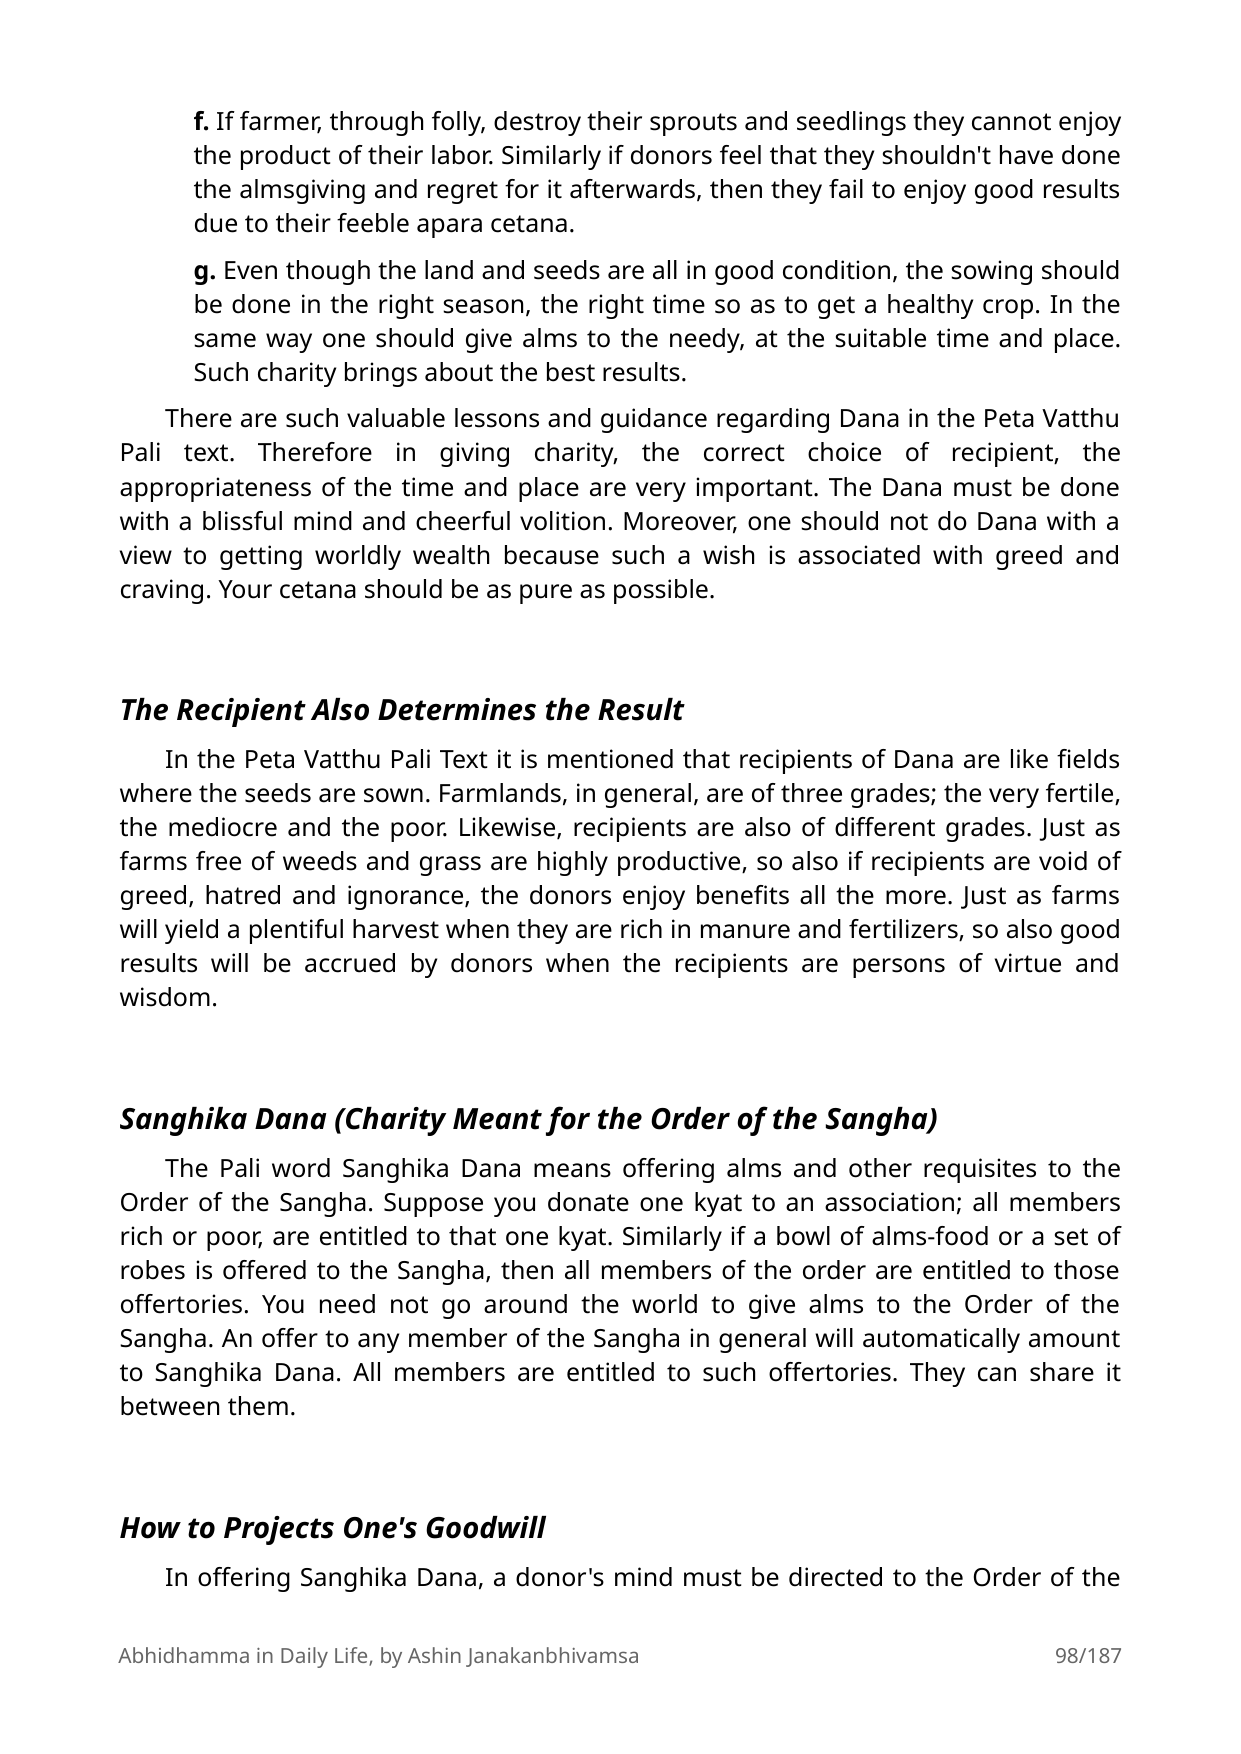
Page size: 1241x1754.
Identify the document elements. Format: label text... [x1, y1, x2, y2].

text In the Peta Vatthu Pali Text it is mentioned that recipients of Dana are like fields where the seeds are sown. Farmlands, in general, are of three grades; the very fertile, the mediocre and the poor. Likewise, recipients are also of different grades. Just as farms free of weeds and grass are highly productive, so also if recipients are void of greed, hatred and ignorance, the donors enjoy benefits all the more. Just as farms will yield a plentiful harvest when they are rich in manure and fertilizers, so also good results will be accrued by donors when the recipients are persons of virtue and wisdom. [119, 742, 1122, 1014]
text g. Even though the land and seeds are all in good condition, the sowing should be done in the right season, the right time so as to get a healthy crop. In the same way one should give alms to the needy, at the suitable time and place. Such charity brings about the best results. [193, 252, 1122, 388]
subtitle How to Projects One's Goodwill [119, 1507, 1122, 1547]
subtitle Sanghika Dana (Charity Meant for the Order of the Sangha) [119, 1098, 1122, 1138]
text f. If farmer, through folly, destroy their sprouts and seedlings they cannot enjoy the product of their labor. Similarly if donors feel that they shouldn't have done the almsgiving and regret for it afterwards, then they fail to enjoy good results due to their feeble apara cetana. [193, 103, 1122, 240]
text The Pali word Sanghika Dana means offering alms and other requisites to the Order of the Sangha. Suppose you donate one kyat to an association; all members rich or poor, are entitled to that one kyat. Similarly if a bowl of alms-food or a set of robes is offered to the Sangha, then all members of the order are entitled to those offertories. You need not go around the world to give alms to the Order of the Sangha. An offer to any member of the Sangha in general will automatically amount to Sanghika Dana. All members are entitled to such offertories. They can share it between them. [119, 1150, 1122, 1423]
text There are such valuable lessons and guidance regarding Dana in the Peta Vatthu Pali text. Therefore in giving charity, the correct choice of recipient, the appropriateness of the time and place are very important. The Dana must be done with a blissful mind and cheerful volition. Moreover, one should not do Dana with a view to getting worldly wealth because such a wish is associated with greed and craving. Your cetana should be as pure as possible. [119, 401, 1122, 605]
subtitle The Recipient Also Determines the Result [119, 689, 1122, 729]
text In offering Sanghika Dana, a donor's mind must be directed to the Order of the [119, 1559, 1122, 1593]
